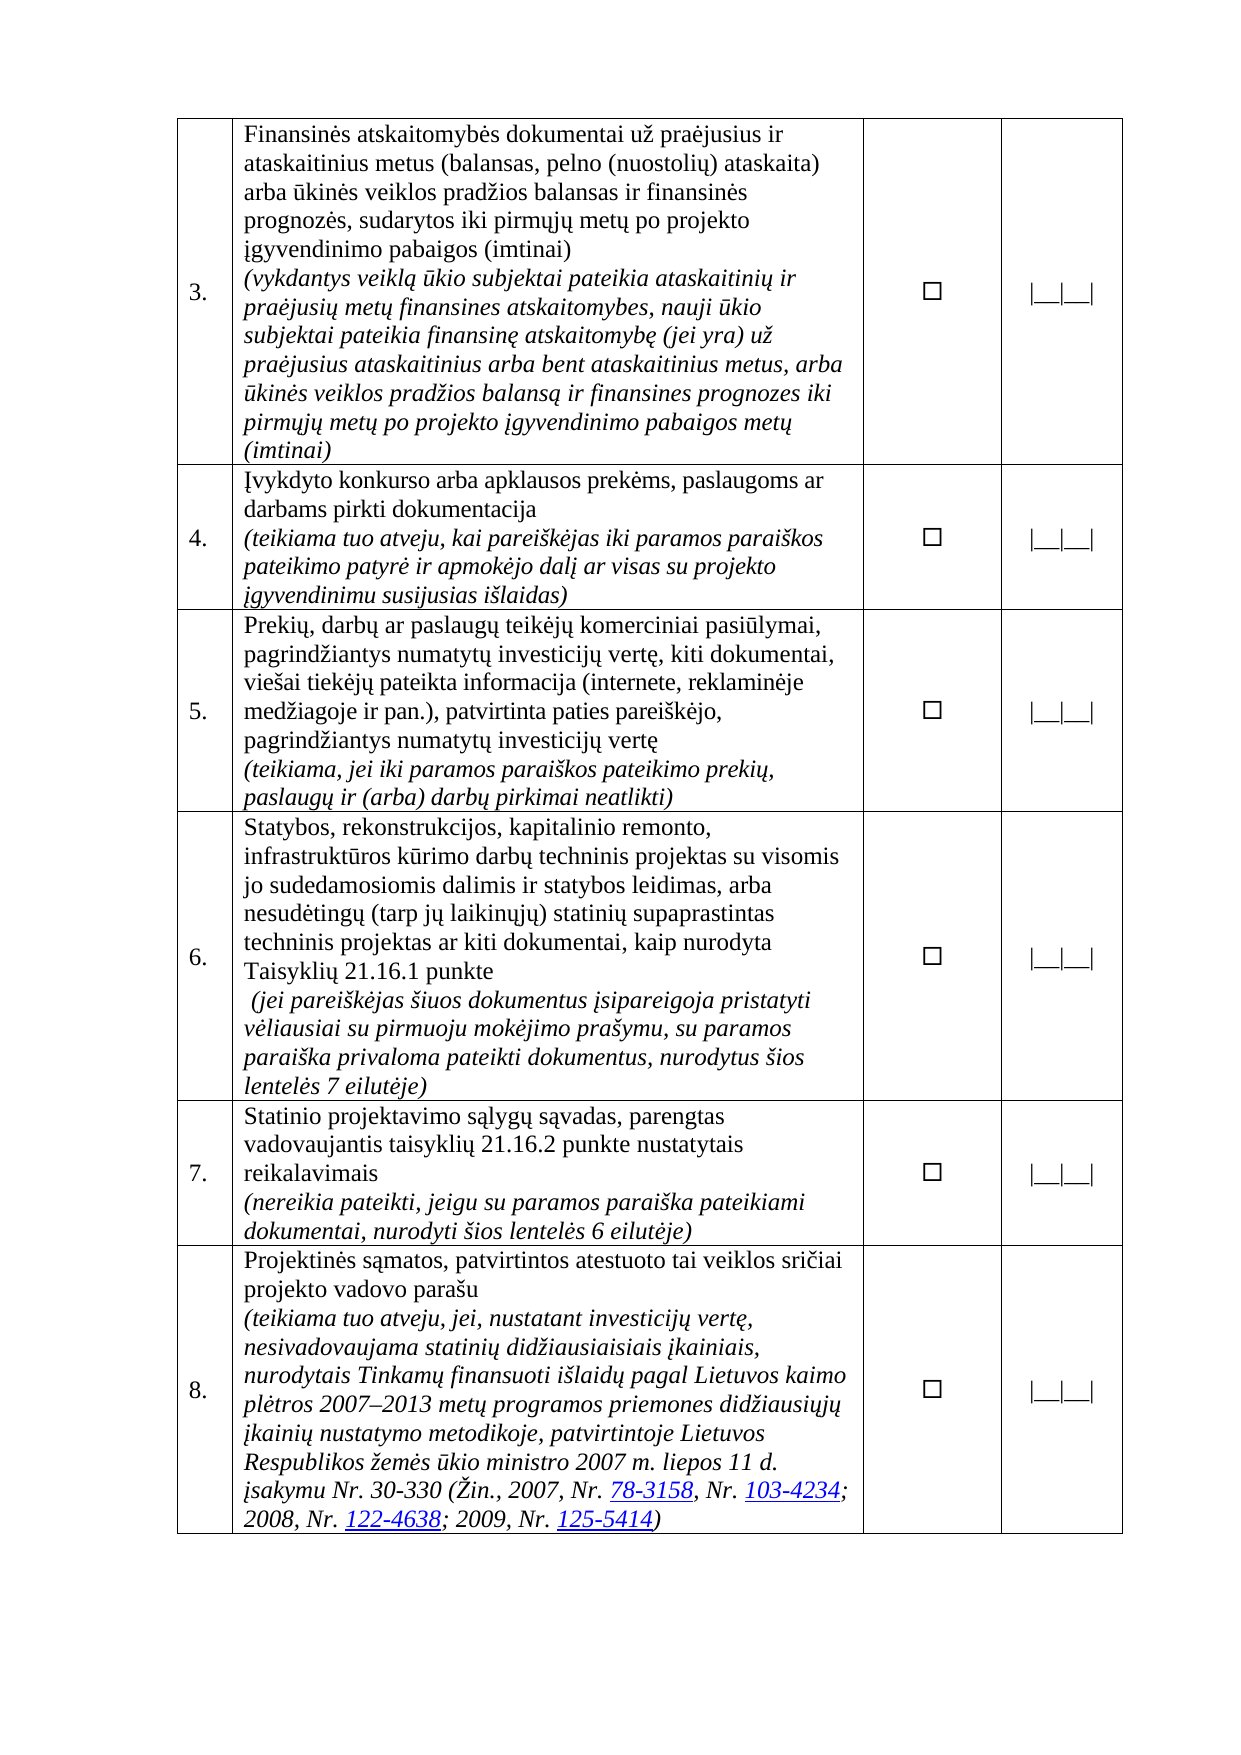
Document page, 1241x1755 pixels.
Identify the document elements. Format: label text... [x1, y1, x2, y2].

table_cell |__|__| [1002, 610, 1122, 811]
table_cell |__|__| [1002, 465, 1122, 609]
table_cell [] [864, 465, 1001, 609]
table_cell 5. [178, 610, 232, 811]
table_cell [] [864, 610, 1001, 811]
table_cell |__|__| [1002, 119, 1122, 464]
table_cell [] [864, 1246, 1001, 1533]
table_cell Statinio projektavimo sąlygų sąvadas, parengtas vadovaujantis taisyklių 21.16.2 punkte nustatytais reikalavimais (nereikia pateikti, jeigu su paramos paraiška pateikiami dokumentai, nurodyti šios lentelės 6 eilutėje) [233, 1101, 863, 1244]
table_cell [] [864, 1101, 1001, 1244]
table_cell 7. [178, 1101, 232, 1244]
table_cell [] [864, 812, 1001, 1100]
table_cell [] [864, 119, 1001, 464]
table_cell 6. [178, 812, 232, 1100]
table_cell |__|__| [1002, 1246, 1122, 1533]
table_cell 3. [178, 119, 232, 464]
table_cell Prekių, darbų ar paslaugų teikėjų komerciniai pasiūlymai, pagrindžiantys numatytų investicijų vertę, kiti dokumentai, viešai tiekėjų pateikta informacija (internete, reklaminėje medžiagoje ir pan.), patvirtinta paties pareiškėjo, pagrindžiantys numatytų investicijų vertę (teikiama, jei iki paramos paraiškos pateikimo prekių, paslaugų ir (arba) darbų pirkimai neatlikti) [233, 610, 863, 811]
table_cell 4. [178, 465, 232, 609]
table_cell |__|__| [1002, 1101, 1122, 1244]
table_cell Statybos, rekonstrukcijos, kapitalinio remonto, infrastruktūros kūrimo darbų techninis projektas su visomis jo sudedamosiomis dalimis ir statybos leidimas, arba nesudėtingų (tarp jų laikinųjų) statinių supaprastintas techninis projektas ar kiti dokumentai, kaip nurodyta Taisyklių 21.16.1 punkte (jei pareiškėjas šiuos dokumentus įsipareigoja pristatyti vėliausiai su pirmuoju mokėjimo prašymu, su paramos paraiška privaloma pateikti dokumentus, nurodytus šios lentelės 7 eilutėje) [233, 812, 863, 1100]
table_cell Įvykdyto konkurso arba apklausos prekėms, paslaugoms ar darbams pirkti dokumentacija (teikiama tuo atveju, kai pareiškėjas iki paramos paraiškos pateikimo patyrė ir apmokėjo dalį ar visas su projekto įgyvendinimu susijusias išlaidas) [233, 465, 863, 609]
table_cell 8. [178, 1246, 232, 1533]
table_cell Finansinės atskaitomybės dokumentai už praėjusius ir ataskaitinius metus (balansas, pelno (nuostolių) ataskaita) arba ūkinės veiklos pradžios balansas ir finansinės prognozės, sudarytos iki pirmųjų metų po projekto įgyvendinimo pabaigos (imtinai) (vykdantys veiklą ūkio subjektai pateikia ataskaitinių ir praėjusių metų finansines atskaitomybes, nauji ūkio subjektai pateikia finansinę atskaitomybę (jei yra) už praėjusius ataskaitinius arba bent ataskaitinius metus, arba ūkinės veiklos pradžios balansą ir finansines prognozes iki pirmųjų metų po projekto įgyvendinimo pabaigos metų (imtinai) [233, 119, 863, 464]
table_cell Projektinės sąmatos, patvirtintos atestuoto tai veiklos sričiai projekto vadovo parašu (teikiama tuo atveju, jei, nustatant investicijų vertę, nesivadovaujama statinių didžiausiaisiais įkainiais, nurodytais Tinkamų finansuoti išlaidų pagal Lietuvos kaimo plėtros 2007–2013 metų programos priemones didžiausiųjų įkainių nustatymo metodikoje, patvirtintoje Lietuvos Respublikos žemės ūkio ministro 2007 m. liepos 11 d. įsakymu Nr. 30-330 (Žin., 2007, Nr. 78-3158, Nr. 103-4234; 2008, Nr. 122-4638; 2009, Nr. 125-5414) [233, 1246, 863, 1533]
table_cell |__|__| [1002, 812, 1122, 1100]
